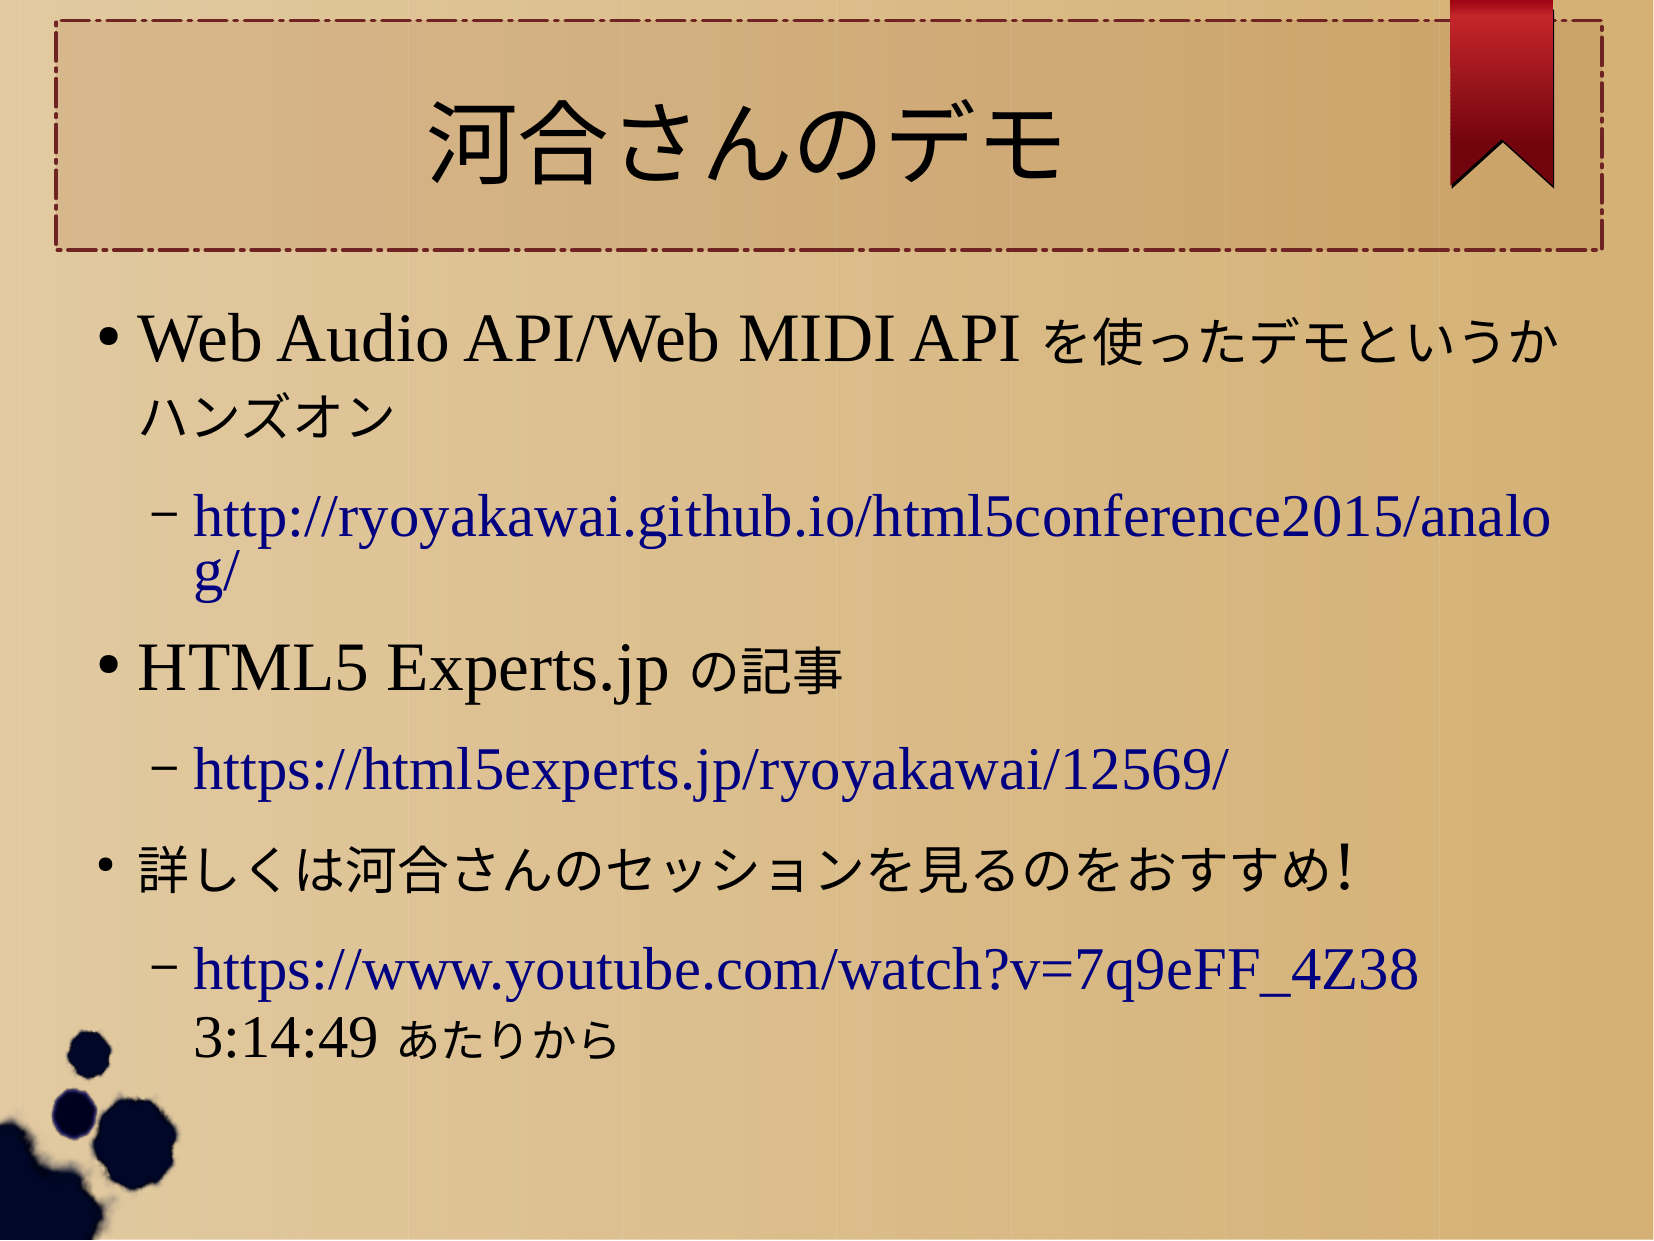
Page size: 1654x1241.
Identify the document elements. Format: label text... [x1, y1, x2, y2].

title 河合さんのデモ [82, 47, 1412, 229]
list Web Audio API/Web MIDI API を使ったデモというかハンズオン http://ryoyakawai.github.io/html5conference2015/analog/ HTML5 Experts.jp の記事 https://html5experts.jp/ryoyakawai/12569/ 詳しくは河合さんのセッションを見るのをおすすめ! https://www.youtube.com/watch?v=7q9eFF_4Z38 3:14:49 あたりから [82, 299, 1571, 1019]
